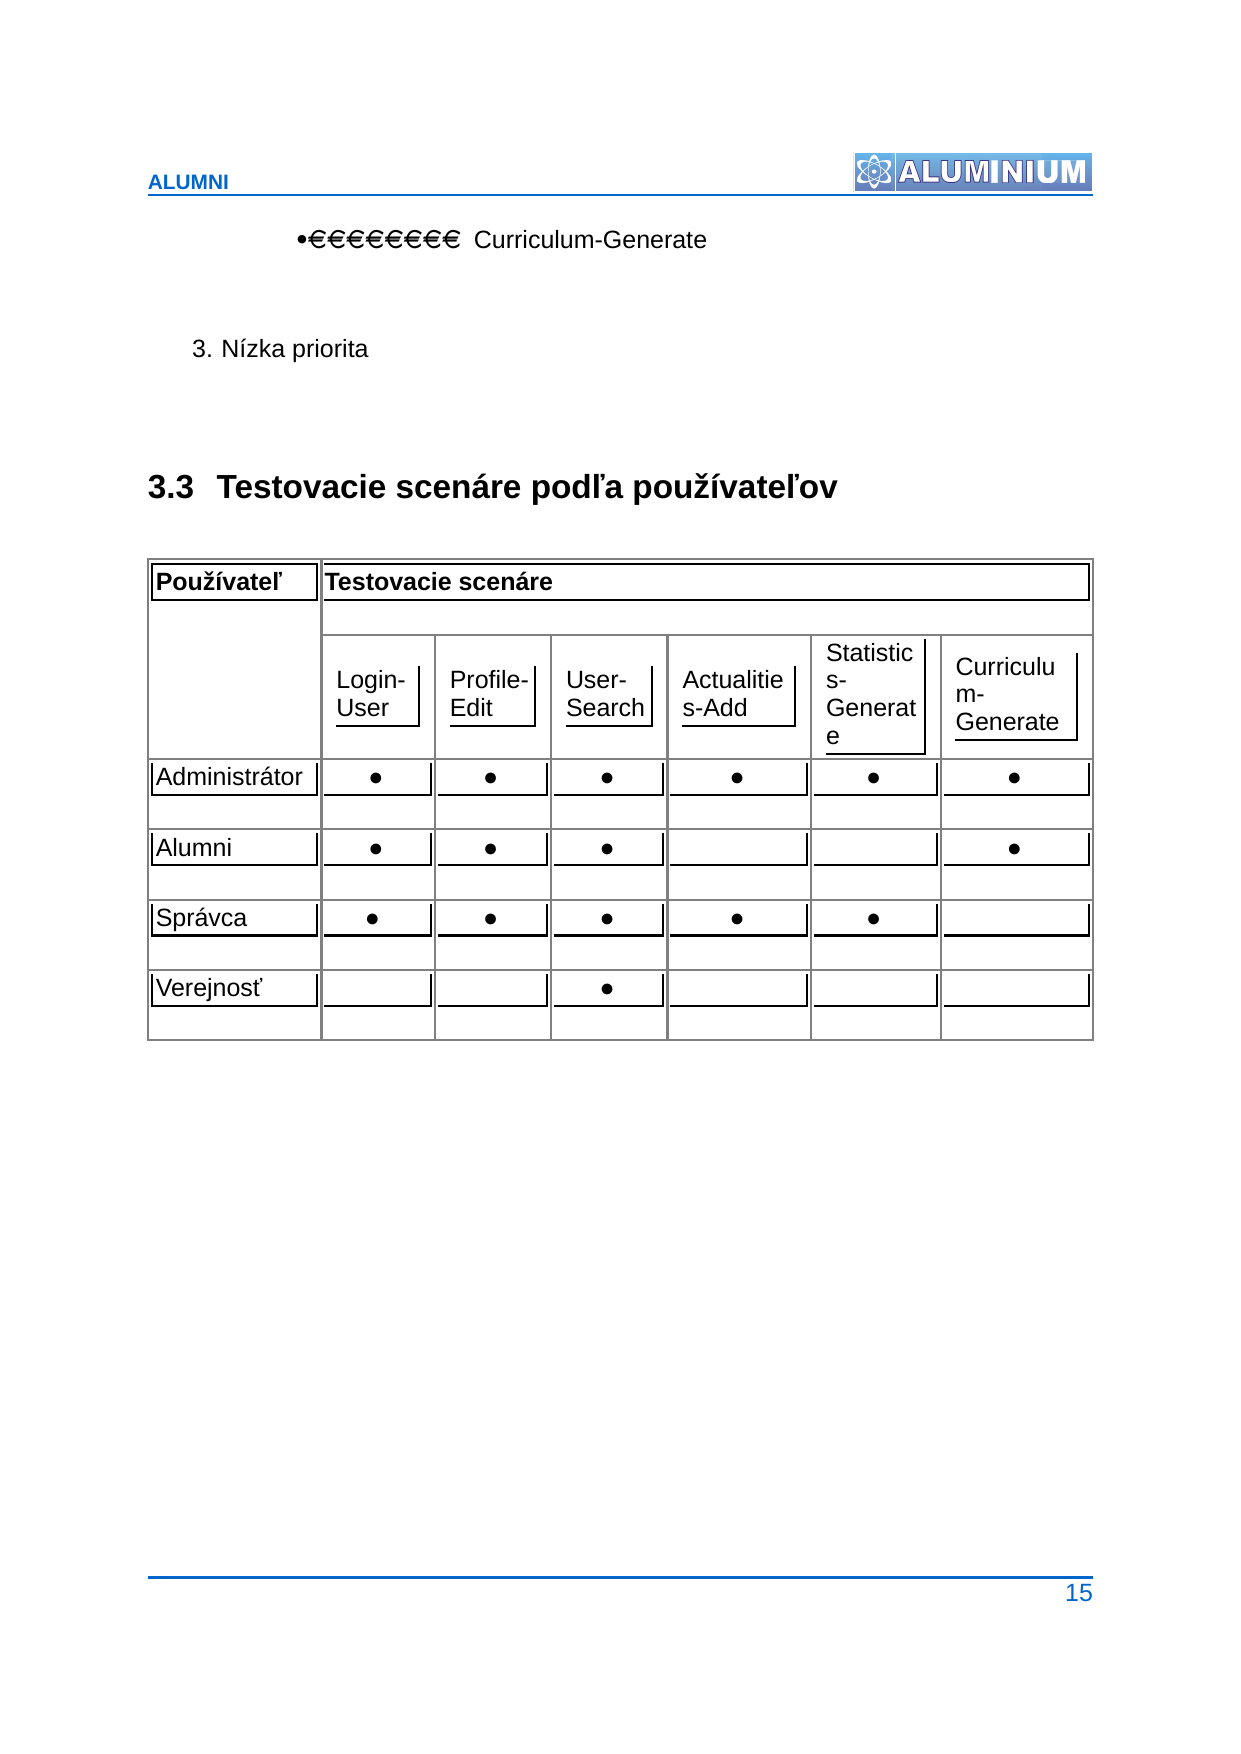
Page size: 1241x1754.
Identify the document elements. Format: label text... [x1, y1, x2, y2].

table_cell ● [436, 830, 550, 899]
table_cell ● [323, 901, 434, 969]
table_cell Statistics-Generate [812, 636, 940, 758]
table_cell [669, 830, 810, 899]
table_cell [323, 971, 434, 1039]
table_cell [942, 971, 1092, 1039]
table_cell Login-User [323, 636, 434, 758]
table_cell Verejnosť [149, 971, 320, 1039]
table_cell [942, 901, 1092, 969]
table_cell [436, 971, 550, 1039]
table_cell ● [552, 830, 666, 899]
text · Curriculum-Generate [298, 226, 1093, 254]
table_cell ● [812, 760, 940, 828]
table_cell [812, 830, 940, 899]
table_cell ● [812, 901, 940, 969]
table_cell ● [323, 760, 434, 828]
table_cell ● [669, 760, 810, 828]
table_cell ● [552, 760, 666, 828]
table_cell User-Search [552, 636, 666, 758]
table_cell Administrátor [149, 760, 320, 828]
table_cell Actualities-Add [669, 636, 810, 758]
table_cell Profile-Edit [436, 636, 550, 758]
table_cell ● [323, 830, 434, 899]
table_cell ● [436, 760, 550, 828]
list Nízka priorita [192, 334, 1093, 362]
table_cell [812, 971, 940, 1039]
table_cell Alumni [149, 830, 320, 899]
subtitle Testovacie scenáre podľa používateľov [148, 468, 1093, 505]
table_cell ● [552, 901, 666, 969]
table_cell ● [669, 901, 810, 969]
table_cell ● [552, 971, 666, 1039]
table_header Testovacie scenáre [323, 560, 1092, 633]
table_cell ● [942, 760, 1092, 828]
table_cell [669, 971, 810, 1039]
table_cell Správca [149, 901, 320, 969]
table_cell ● [942, 830, 1092, 899]
table_cell Curriculum-Generate [942, 636, 1092, 758]
table_cell ● [436, 901, 550, 969]
table_header Používateľ [149, 560, 320, 758]
